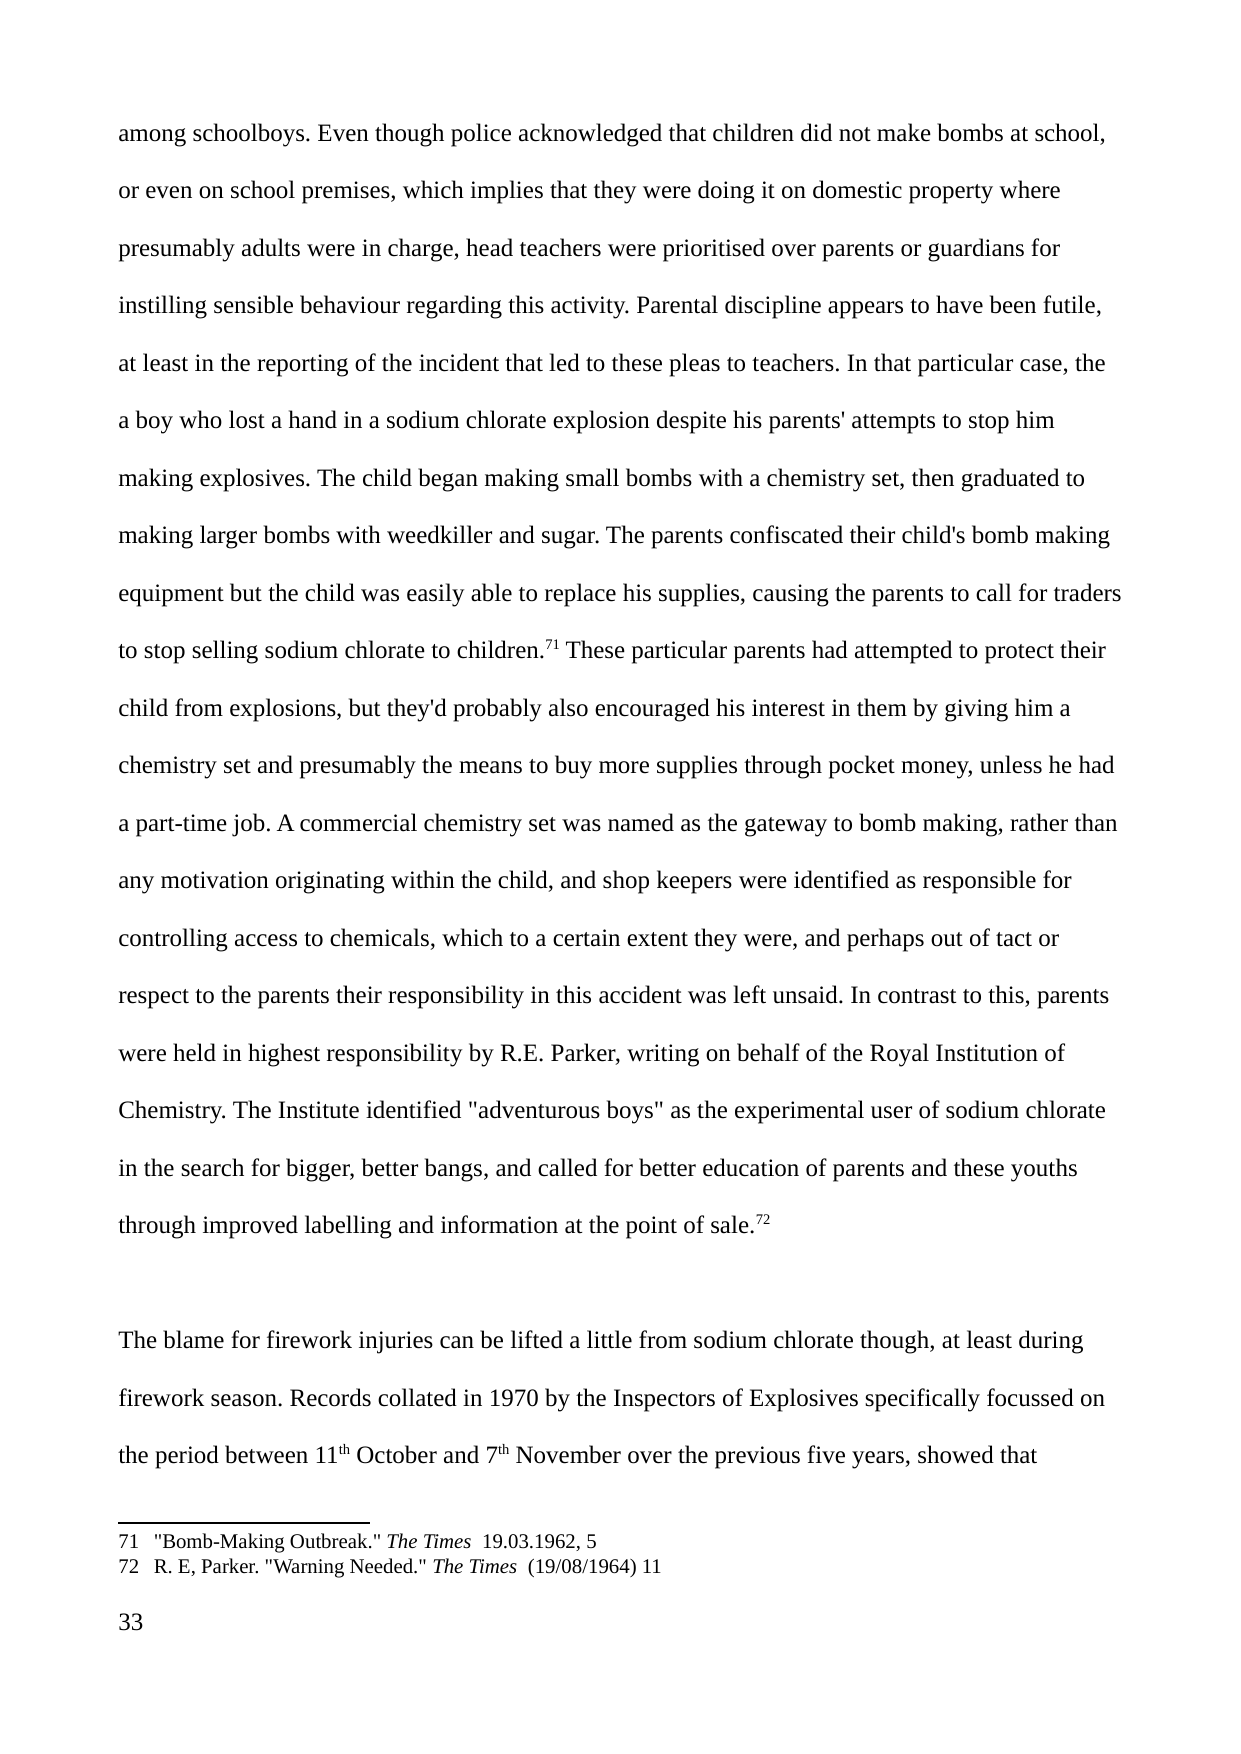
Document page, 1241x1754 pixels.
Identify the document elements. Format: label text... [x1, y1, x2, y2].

text R. E, Parker. "Warning Needed." The Times (19/08/1964) 11 [118, 1553, 1122, 1578]
text among schoolboys. Even though police acknowledged that children did not make bombs at school, or even on school premises, which implies that they were doing it on domestic property where presumably adults were in charge, head teachers were prioritised over parents or guardians for instilling sensible behaviour regarding this activity. Parental discipline appears to have been futile, at least in the reporting of the incident that led to these pleas to teachers. In that particular case, the a boy who lost a hand in a sodium chlorate explosion despite his parents' attempts to stop him making explosives. The child began making small bombs with a chemistry set, then graduated to making larger bombs with weedkiller and sugar. The parents confiscated their child's bomb making equipment but the child was easily able to replace his supplies, causing the parents to call for traders to stop selling sodium chlorate to children. These particular parents had attempted to protect their child from explosions, but they'd probably also encouraged his interest in them by giving him a chemistry set and presumably the means to buy more supplies through pocket money, unless he had a part-time job. A commercial chemistry set was named as the gateway to bomb making, rather than any motivation originating within the child, and shop keepers were identified as responsible for controlling access to chemicals, which to a certain extent they were, and perhaps out of tact or respect to the parents their responsibility in this accident was left unsaid. In contrast to this, parents were held in highest responsibility by R.E. Parker, writing on behalf of the Royal Institution of Chemistry. The Institute identified "adventurous boys" as the experimental user of sodium chlorate in the search for bigger, better bangs, and called for better education of parents and these youths through improved labelling and information at the point of sale. [118, 118, 1122, 1239]
text The blame for firework injuries can be lifted a little from sodium chlorate though, at least during firework season. Records collated in 1970 by the Inspectors of Explosives specifically focussed on the period between 11th October and 7th November over the previous five years, showed that [118, 1326, 1122, 1469]
text "Bomb-Making Outbreak." The Times 19.03.1962, 5 [118, 1529, 1122, 1553]
